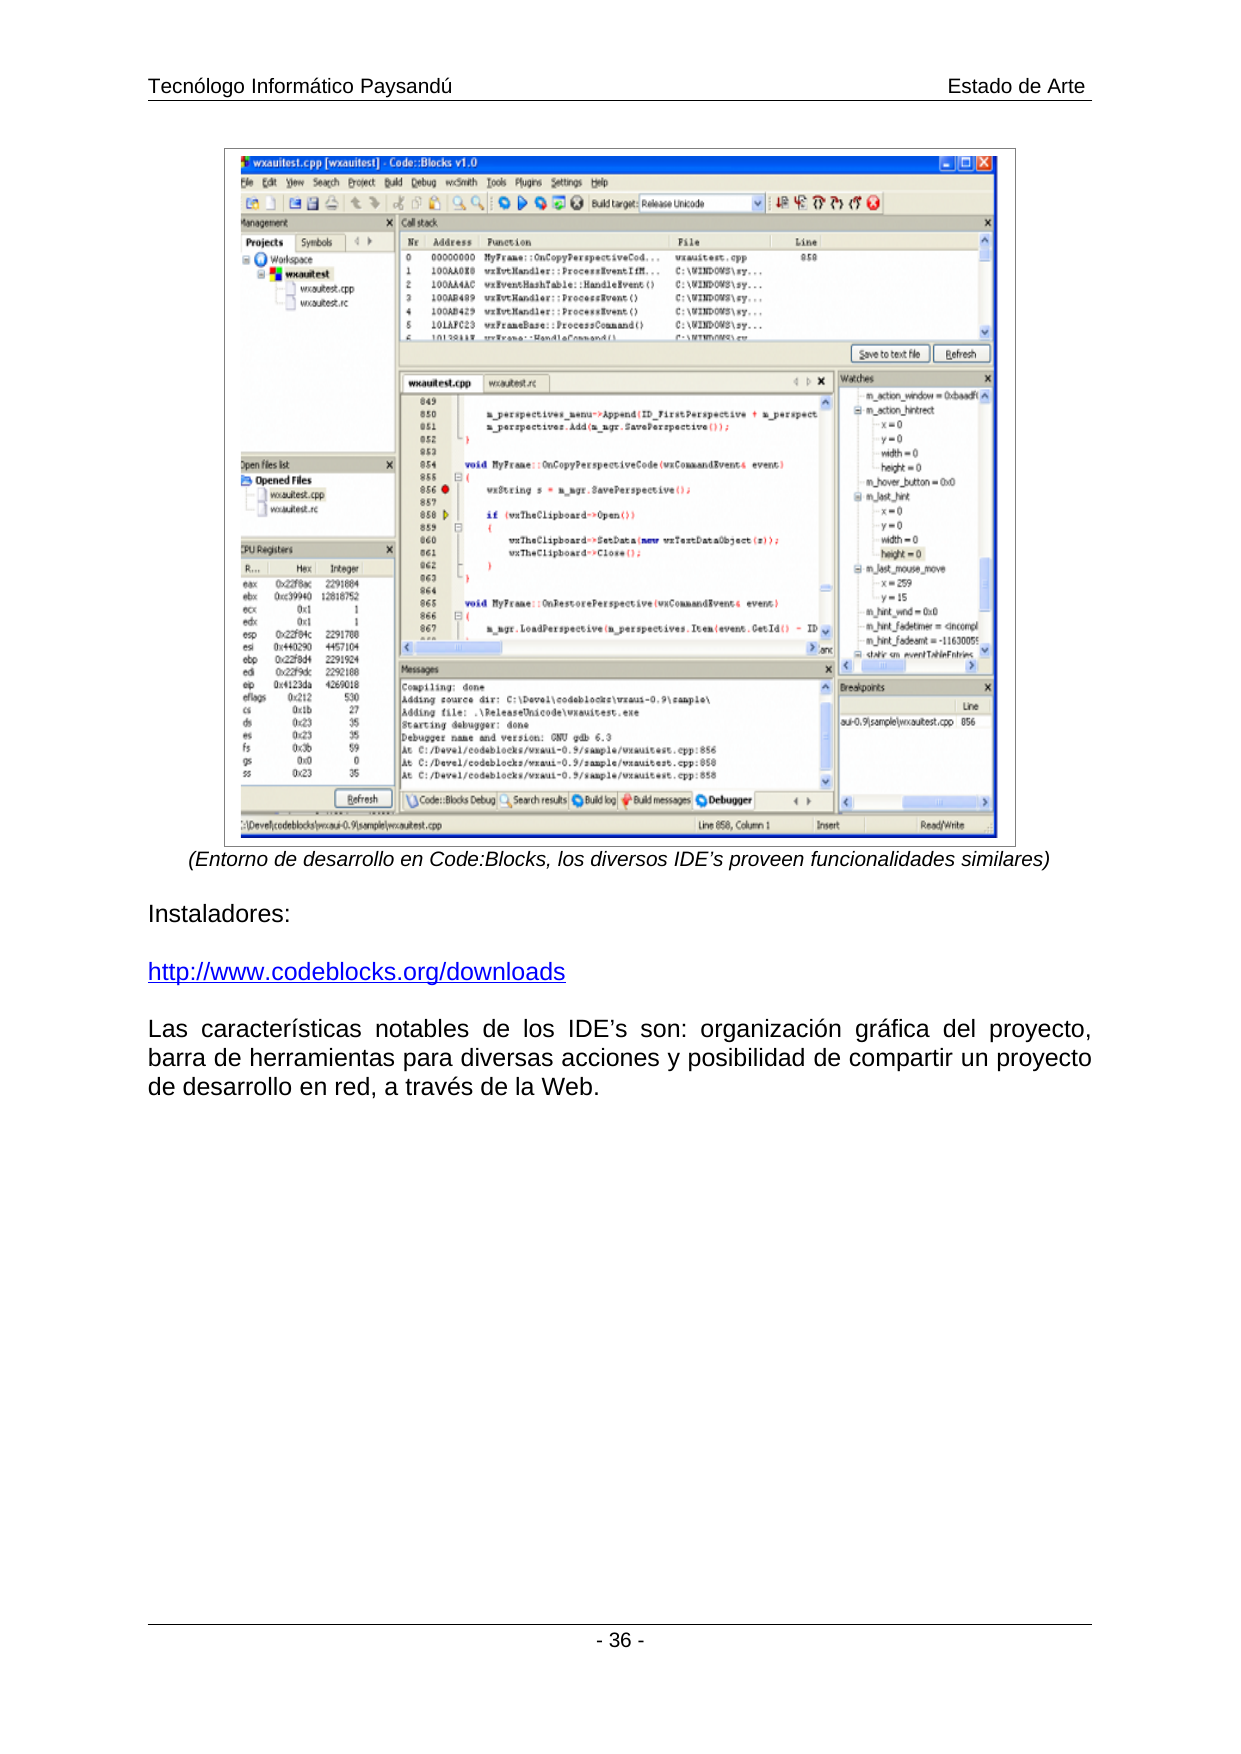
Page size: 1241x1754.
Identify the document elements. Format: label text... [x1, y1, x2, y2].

text Las características notables de los IDE’s son: organización gráfica del proyecto, barra de herramientas para diversas acciones y posibilidad de compartir un proyecto de desarrollo en red, a través de la Web. [148, 1014, 1092, 1101]
picture [240, 156, 1000, 838]
text (Entorno de desarrollo en Code:Blocks, los diversos IDE’s proveen funcionalidades similares) [148, 847, 1092, 871]
text Instaladores: [148, 899, 1092, 928]
text http://www.codeblocks.org/downloads [148, 957, 1092, 986]
